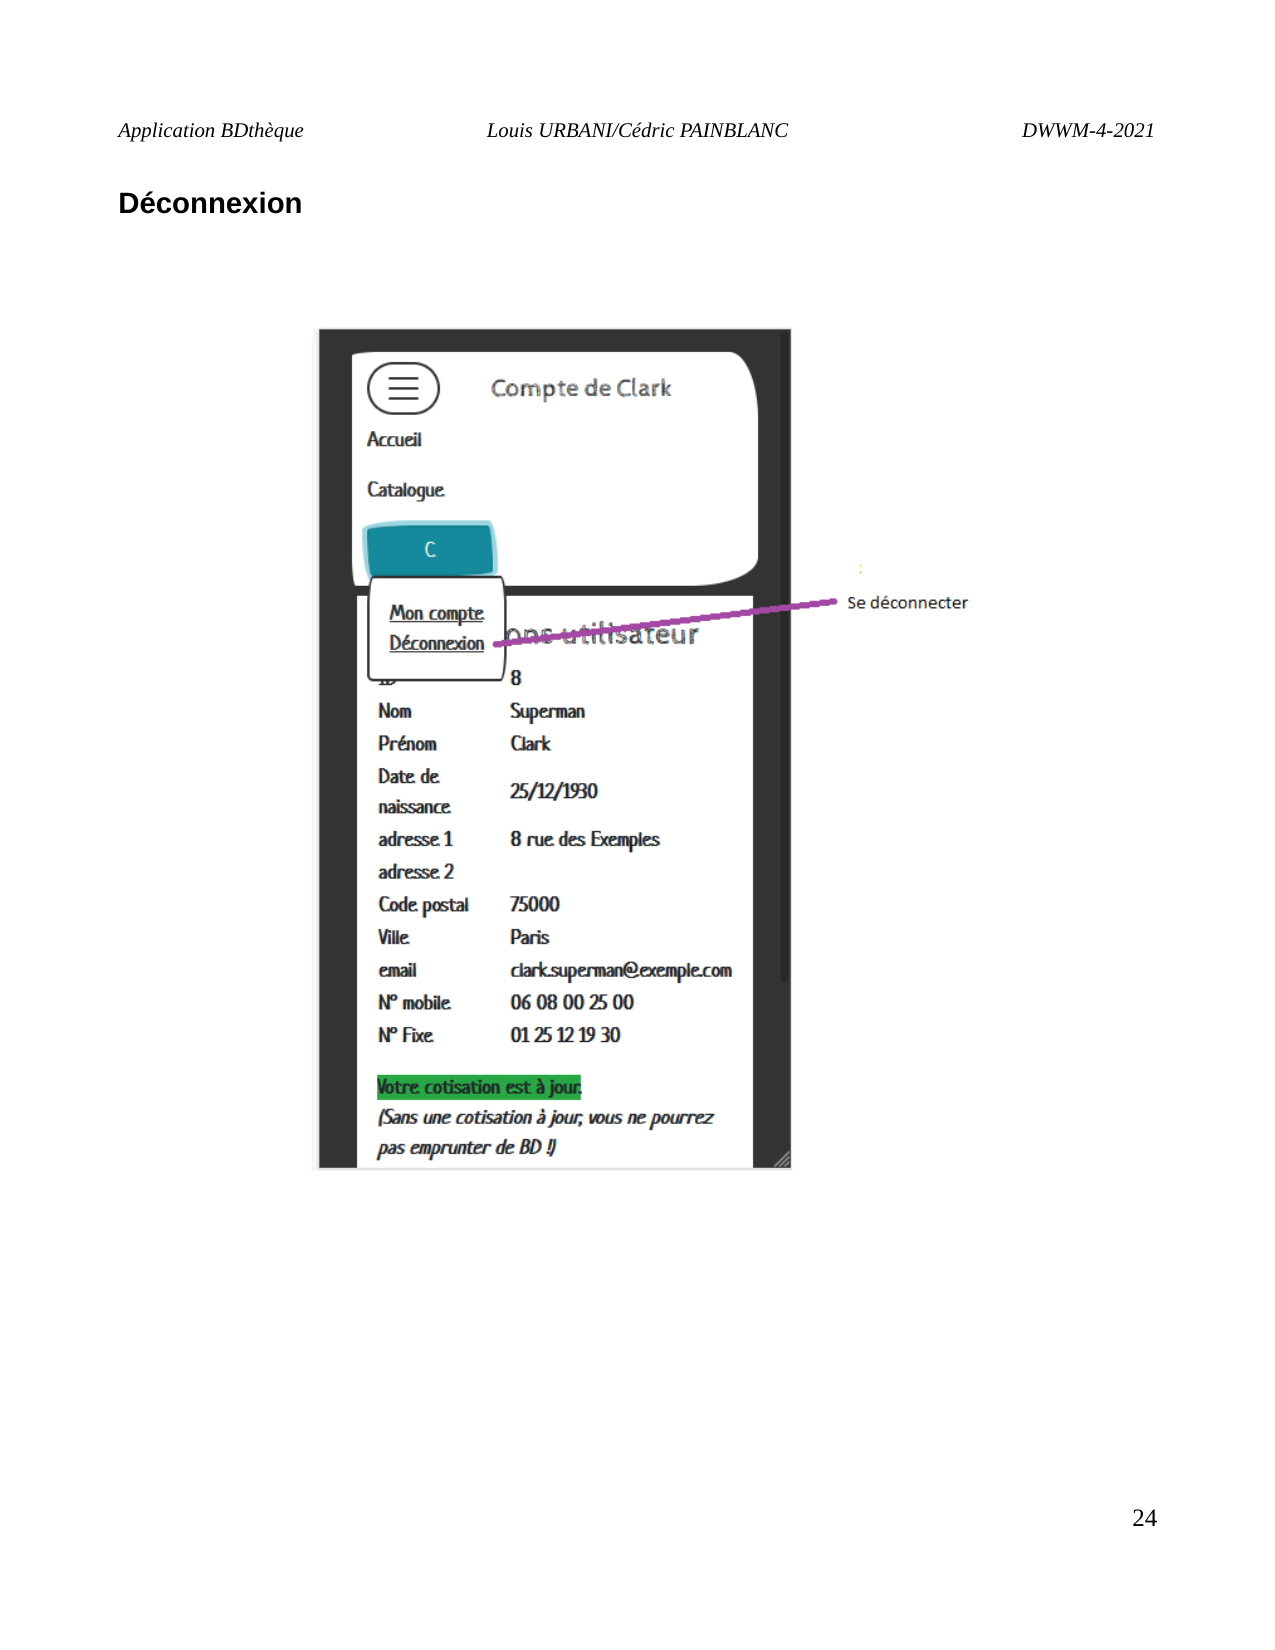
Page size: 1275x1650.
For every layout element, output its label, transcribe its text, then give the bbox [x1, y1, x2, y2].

picture [283, 293, 992, 1217]
subtitle Déconnexion [118, 186, 1157, 220]
